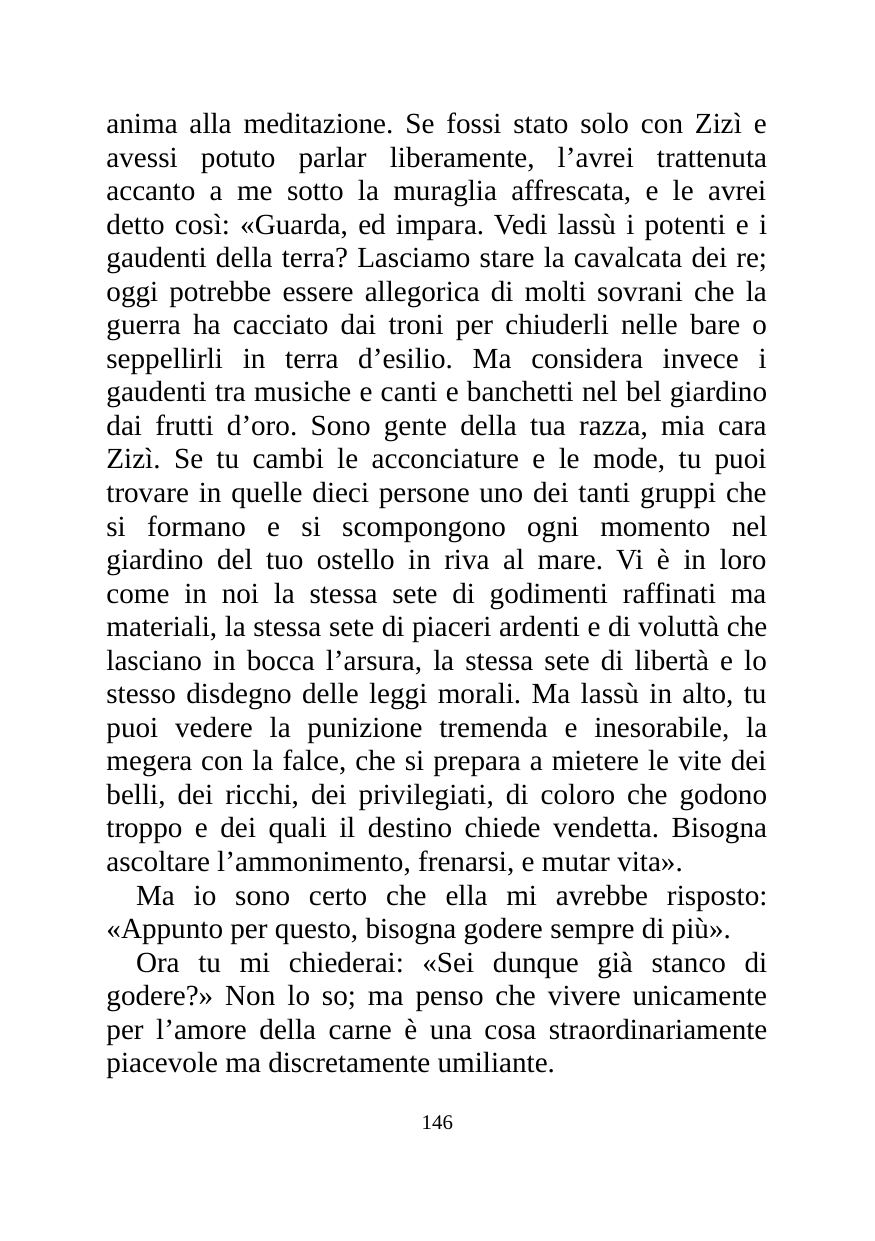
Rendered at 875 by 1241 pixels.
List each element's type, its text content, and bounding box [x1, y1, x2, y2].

text Ma io sono certo che ella mi avrebbe risposto: «Appunto per questo, bisogna godere sempre di più». [106, 878, 768, 945]
text Ora tu mi chiederai: «Sei dunque già stanco di godere?» Non lo so; ma penso che vivere unicamente per l’amore della carne è una cosa straordinariamente piacevole ma discretamente umiliante. [106, 945, 768, 1079]
text anima alla meditazione. Se fossi stato solo con Zizì e avessi potuto parlar liberamente, l’avrei trattenuta accanto a me sotto la muraglia affrescata, e le avrei detto così: «Guarda, ed impara. Vedi lassù i potenti e i gaudenti della terra? Lasciamo stare la cavalcata dei re; oggi potrebbe essere allegorica di molti sovrani che la guerra ha cacciato dai troni per chiuderli nelle bare o seppellirli in terra d’esilio. Ma considera invece i gaudenti tra musiche e canti e banchetti nel bel giardino dai frutti d’oro. Sono gente della tua razza, mia cara Zizì. Se tu cambi le acconciature e le mode, tu puoi trovare in quelle dieci persone uno dei tanti gruppi che si formano e si scompongono ogni momento nel giardino del tuo ostello in riva al mare. Vi è in loro come in noi la stessa sete di godimenti raffinati ma materiali, la stessa sete di piaceri ardenti e di voluttà che lasciano in bocca l’arsura, la stessa sete di libertà e lo stesso disdegno delle leggi morali. Ma lassù in alto, tu puoi vedere la punizione tremenda e inesorabile, la megera con la falce, che si prepara a mietere le vite dei belli, dei ricchi, dei privilegiati, di coloro che godono troppo e dei quali il destino chiede vendetta. Bisogna ascoltare l’ammonimento, frenarsi, e mutar vita». [106, 106, 768, 878]
